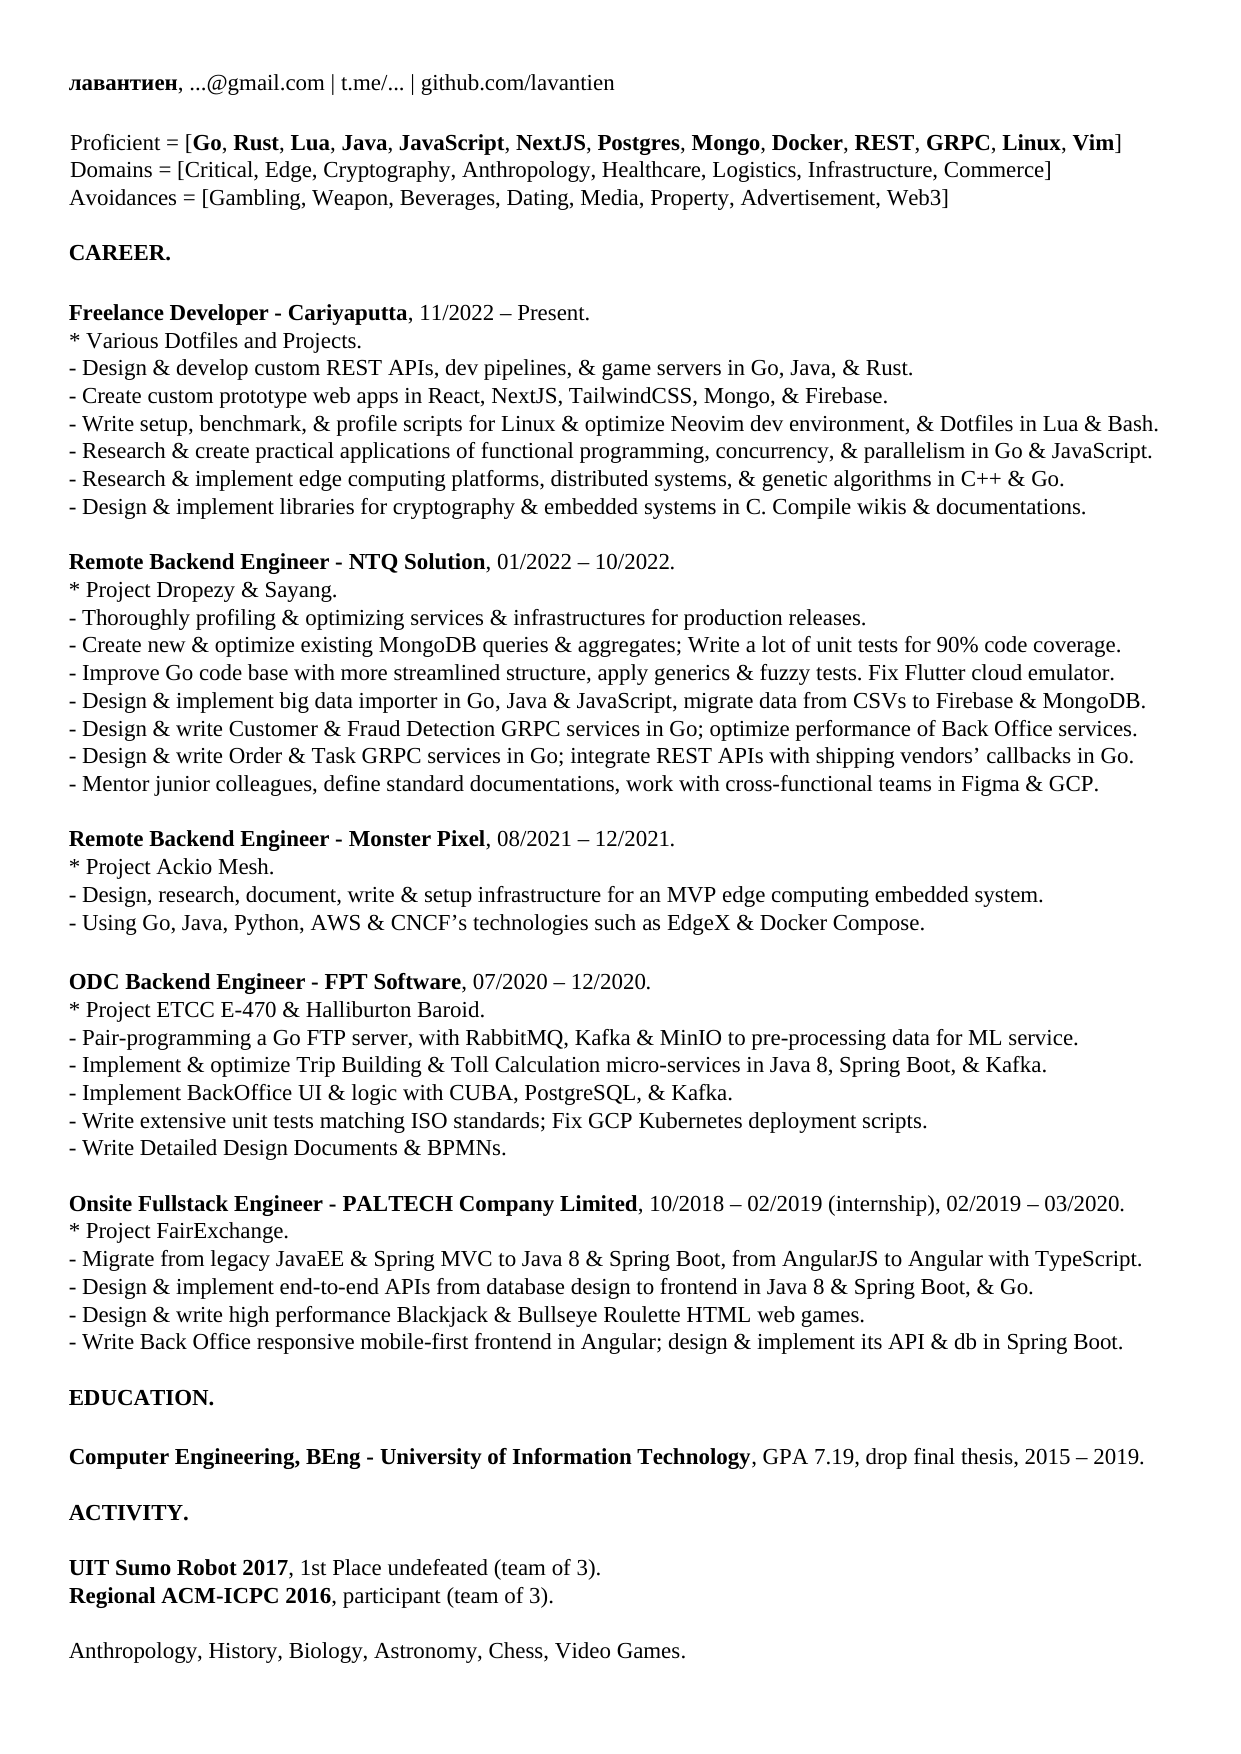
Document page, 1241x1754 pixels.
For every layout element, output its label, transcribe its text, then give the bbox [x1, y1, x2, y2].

text EDUCATION. [68, 1384, 1172, 1410]
text - Pair-programming a Go FTP server, with RabbitMQ, Kafka & MinIO to pre-processing data for ML service. [68, 1023, 1172, 1050]
text - Create new & optimize existing MongoDB queries & aggregates; Write a lot of unit tests for 90% code coverage. [68, 631, 1172, 658]
text UIT Sumo Robot 2017, 1st Place undefeated (team of 3). [68, 1554, 1172, 1581]
text Computer Engineering, BEng - University of Information Technology, GPA 7.19, drop final thesis, 2015 – 2019. [68, 1443, 1172, 1470]
text Anthropology, History, Biology, Astronomy, Chess, Video Games. [68, 1637, 1172, 1664]
text - Design & write Order & Task GRPC services in Go; integrate REST APIs with shipping vendors’ callbacks in Go. [68, 742, 1172, 769]
text - Improve Go code base with more streamlined structure, apply generics & fuzzy tests. Fix Flutter cloud emulator. [68, 659, 1172, 686]
text CAREER. [68, 239, 1172, 266]
text - Research & implement edge computing platforms, distributed systems, & genetic algorithms in C++ & Go. [68, 465, 1172, 492]
text Remote Backend Engineer - Monster Pixel, 08/2021 – 12/2021. [68, 825, 1172, 852]
text Avoidances = [Gambling, Weapon, Beverages, Dating, Media, Property, Advertisement, Web3] [69, 184, 1172, 210]
text - Research & create practical applications of functional programming, concurrency, & parallelism in Go & JavaScript. [68, 437, 1172, 464]
text - Design & implement big data importer in Go, Java & JavaScript, migrate data from CSVs to Firebase & MongoDB. [68, 687, 1172, 713]
text Freelance Developer - Cariyaputta, 11/2022 – Present. [68, 299, 1172, 325]
text - Mentor junior colleagues, define standard documentations, work with cross-functional teams in Figma & GCP. [68, 770, 1172, 796]
text * Project Dropezy & Sayang. [68, 576, 1172, 602]
text - Write setup, benchmark, & profile scripts for Linux & optimize Neovim dev environment, & Dotfiles in Lua & Bash. [68, 410, 1172, 436]
text Remote Backend Engineer - NTQ Solution, 01/2022 – 10/2022. [68, 548, 1172, 575]
text лавантиен, ...@gmail.com | t.me/... | github.com/lavantien [68, 69, 1172, 95]
text * Project ETCC E-470 & Halliburton Baroid. [68, 996, 1172, 1022]
text - Write Back Office responsive mobile-first frontend in Angular; design & implement its API & db in Spring Boot. [68, 1328, 1172, 1355]
text - Thoroughly profiling & optimizing services & infrastructures for production releases. [68, 604, 1172, 630]
text Regional ACM-ICPC 2016, participant (team of 3). [69, 1582, 1172, 1608]
text - Design & implement libraries for cryptography & embedded systems in C. Compile wikis & documentations. [68, 493, 1172, 519]
text Onsite Fullstack Engineer - PALTECH Company Limited, 10/2018 – 02/2019 (internship), 02/2019 – 03/2020. [68, 1190, 1172, 1216]
text ACTIVITY. [68, 1499, 1172, 1525]
text - Design & write Customer & Fraud Detection GRPC services in Go; optimize performance of Back Office services. [68, 714, 1172, 741]
text * Project FairExchange. [68, 1217, 1172, 1244]
text - Design & develop custom REST APIs, dev pipelines, & game servers in Go, Java, & Rust. [68, 354, 1172, 381]
text - Create custom prototype web apps in React, NextJS, TailwindCSS, Mongo, & Firebase. [68, 382, 1172, 408]
text - Write extensive unit tests matching ISO standards; Fix GCP Kubernetes deployment scripts. [68, 1107, 1172, 1133]
text Domains = [Critical, Edge, Cryptography, Anthropology, Healthcare, Logistics, Infrastructure, Commerce] [70, 156, 1165, 183]
text * Project Ackio Mesh. [68, 853, 1172, 879]
text - Design & implement end-to-end APIs from database design to frontend in Java 8 & Spring Boot, & Go. [68, 1273, 1172, 1299]
text Proficient = [Go, Rust, Lua, Java, JavaScript, NextJS, Postgres, Mongo, Docker, REST, GRPC, Linux, Vim] [70, 128, 1165, 155]
text - Design, research, document, write & setup infrastructure for an MVP edge computing embedded system. [68, 881, 1172, 907]
text * Various Dotfiles and Projects. [69, 327, 1172, 353]
text - Design & write high performance Blackjack & Bullseye Roulette HTML web games. [68, 1301, 1172, 1327]
text - Migrate from legacy JavaEE & Spring MVC to Java 8 & Spring Boot, from AngularJS to Angular with TypeScript. [68, 1245, 1172, 1272]
text - Implement BackOffice UI & logic with CUBA, PostgreSQL, & Kafka. [68, 1079, 1172, 1105]
text - Write Detailed Design Documents & BPMNs. [68, 1134, 1172, 1161]
text - Implement & optimize Trip Building & Toll Calculation micro-services in Java 8, Spring Boot, & Kafka. [68, 1051, 1172, 1078]
text ODC Backend Engineer - FPT Software, 07/2020 – 12/2020. [68, 968, 1172, 994]
text - Using Go, Java, Python, AWS & CNCF’s technologies such as EdgeX & Docker Compose. [68, 908, 1172, 935]
